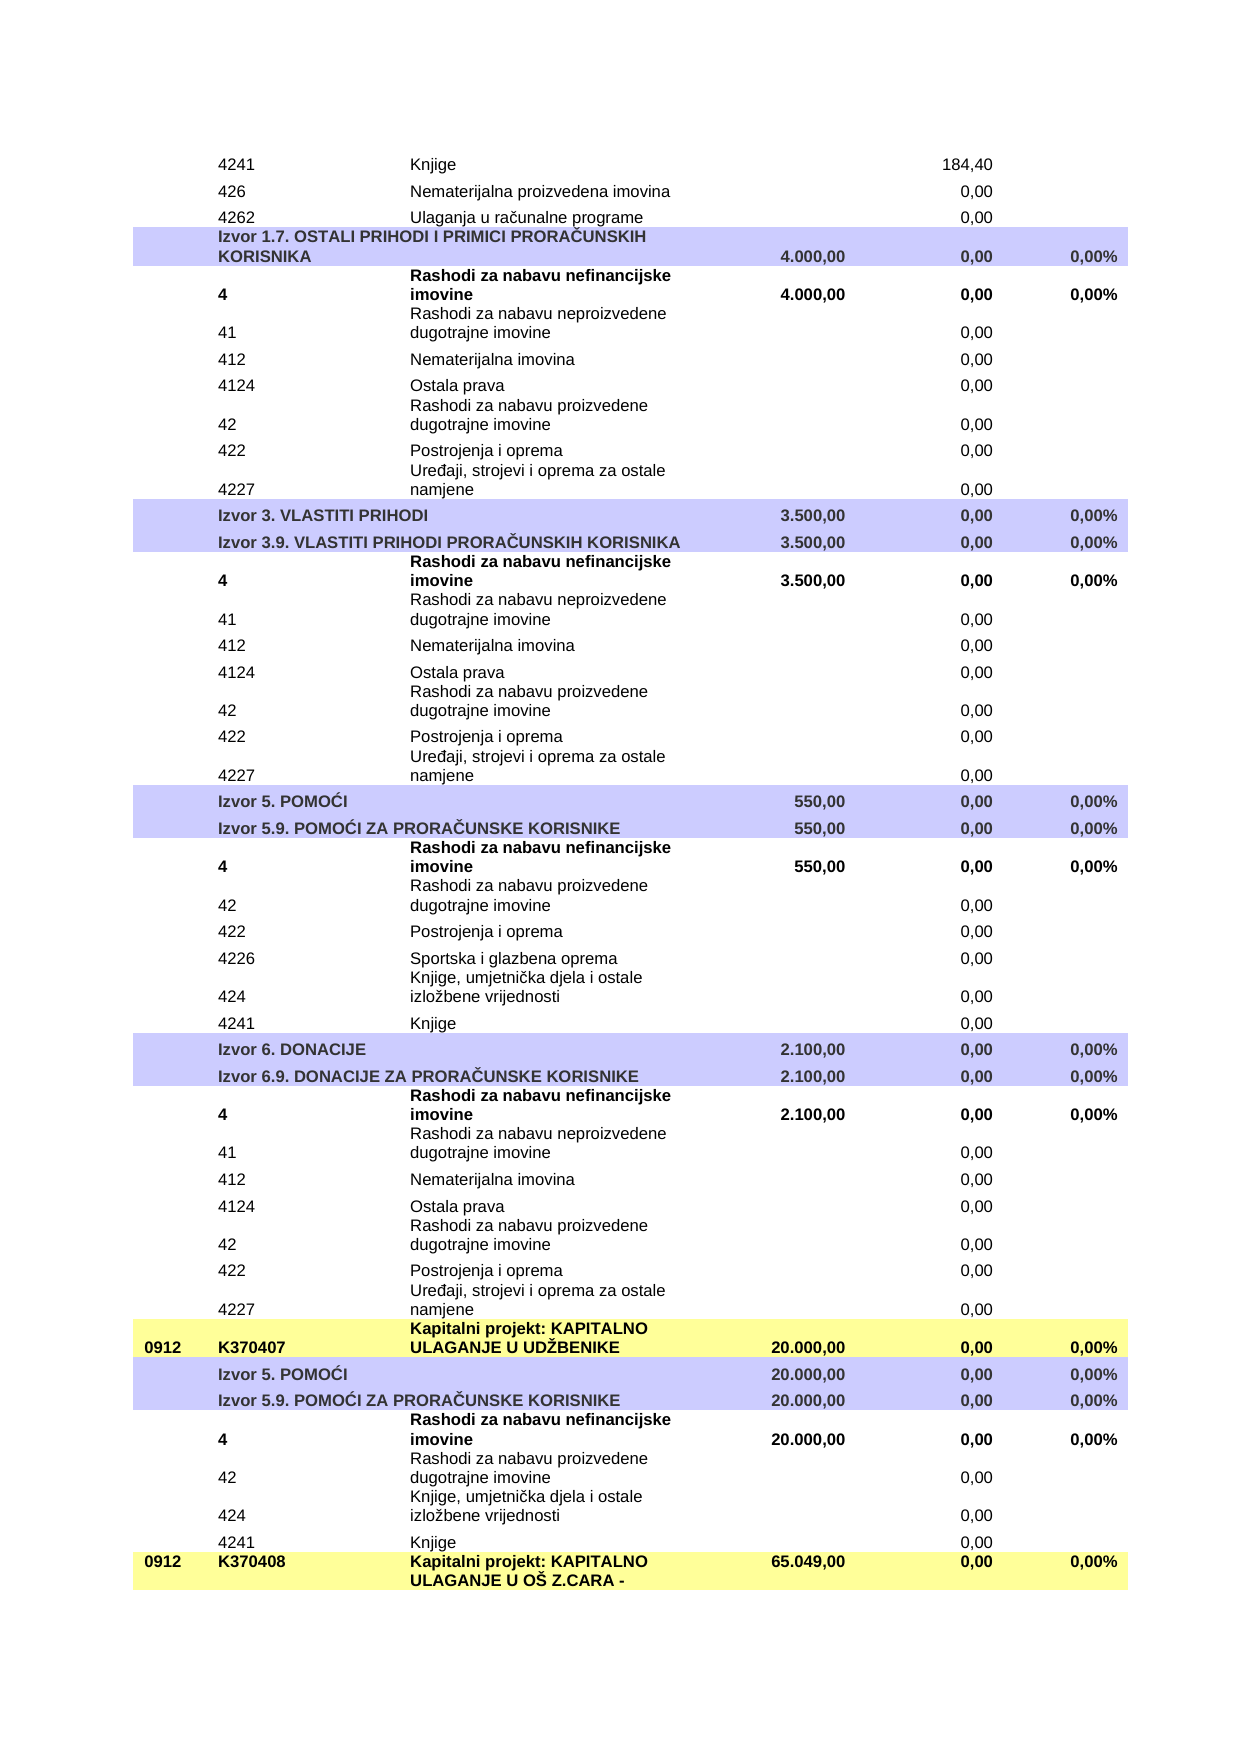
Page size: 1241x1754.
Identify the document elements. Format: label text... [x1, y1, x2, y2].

table_cell [133, 1487, 207, 1525]
table_cell [1004, 174, 1128, 201]
table_cell 0,00% [1004, 785, 1128, 811]
table_cell [133, 1357, 207, 1384]
table_cell [1004, 1254, 1128, 1280]
table_cell [1004, 968, 1128, 1006]
table_cell [694, 434, 856, 460]
table_cell [1004, 590, 1128, 628]
table_cell 0,00 [856, 811, 1004, 838]
table_cell 0,00 [856, 968, 1004, 1006]
table_cell Postrojenja i oprema [399, 720, 694, 746]
table_cell 0,00 [856, 590, 1004, 628]
table_cell [133, 369, 207, 395]
table_cell Rashodi za nabavu proizvedene dugotrajne imovine [399, 876, 694, 914]
table_cell 20.000,00 [694, 1319, 856, 1357]
table_cell [1004, 1189, 1128, 1216]
table_cell 0,00 [856, 1254, 1004, 1280]
table_cell Izvor 5.9. POMOĆI ZA PRORAČUNSKE KORISNIKE [207, 811, 694, 838]
table_cell [133, 876, 207, 914]
table_cell 0,00 [856, 304, 1004, 342]
table_cell [133, 1086, 207, 1124]
table_cell Rashodi za nabavu nefinancijske imovine [399, 1086, 694, 1124]
table_cell [133, 746, 207, 785]
table_cell 0,00 [856, 266, 1004, 304]
table_cell Rashodi za nabavu nefinancijske imovine [399, 266, 694, 304]
table_cell [133, 655, 207, 682]
table_cell [1004, 941, 1128, 968]
table_cell [1004, 1525, 1128, 1552]
table_cell [133, 629, 207, 655]
table_cell 0,00 [856, 342, 1004, 369]
table_cell [1004, 1216, 1128, 1254]
table_cell 0,00 [856, 915, 1004, 941]
table_cell Nematerijalna proizvedena imovina [399, 174, 694, 201]
table_cell [133, 342, 207, 369]
table_cell 0,00 [856, 369, 1004, 395]
table_cell [133, 1384, 207, 1410]
table_cell [694, 1006, 856, 1033]
table_cell 0,00 [856, 785, 1004, 811]
table_cell 0,00% [1004, 525, 1128, 552]
table_cell [694, 1254, 856, 1280]
table_cell [1004, 1006, 1128, 1033]
table_cell [694, 876, 856, 914]
table_cell [133, 552, 207, 590]
table_cell 422 [207, 434, 399, 460]
table_cell 0912 [133, 1319, 207, 1357]
table_cell K370407 [207, 1319, 399, 1357]
table_cell 41 [207, 590, 399, 628]
table_cell Knjige, umjetnička djela i ostale izložbene vrijednosti [399, 968, 694, 1006]
table_cell [694, 1189, 856, 1216]
table_cell [694, 915, 856, 941]
table_cell Nematerijalna imovina [399, 1163, 694, 1189]
table_cell [133, 915, 207, 941]
table_cell 0,00 [856, 682, 1004, 720]
table_cell 20.000,00 [694, 1410, 856, 1448]
table_cell 0,00 [856, 460, 1004, 499]
table_cell 0,00 [856, 876, 1004, 914]
table_cell 0,00 [856, 1163, 1004, 1189]
table_cell [133, 1006, 207, 1033]
table_cell [694, 201, 856, 227]
table_cell Izvor 5. POMOĆI [207, 785, 694, 811]
table_cell [694, 174, 856, 201]
table_cell 0,00 [856, 1384, 1004, 1410]
table_cell 422 [207, 915, 399, 941]
table_cell 3.500,00 [694, 499, 856, 525]
table_cell [133, 304, 207, 342]
table_cell [133, 395, 207, 434]
table_cell [133, 174, 207, 201]
table_cell [694, 1216, 856, 1254]
table_cell [133, 720, 207, 746]
table_cell [133, 811, 207, 838]
table_cell Ostala prava [399, 1189, 694, 1216]
table_cell 4227 [207, 1280, 399, 1319]
table_cell 4241 [207, 1525, 399, 1552]
table_cell Rashodi za nabavu proizvedene dugotrajne imovine [399, 682, 694, 720]
table_cell 4 [207, 838, 399, 876]
table_cell 0,00 [856, 655, 1004, 682]
table_cell [694, 629, 856, 655]
table_cell [133, 1124, 207, 1162]
table_cell 0,00 [856, 552, 1004, 590]
table_cell [1004, 876, 1128, 914]
table_cell [694, 304, 856, 342]
table_cell Rashodi za nabavu proizvedene dugotrajne imovine [399, 395, 694, 434]
table_cell 0,00 [856, 838, 1004, 876]
table_cell 0,00 [856, 1319, 1004, 1357]
table_cell [133, 941, 207, 968]
table_cell [133, 1216, 207, 1254]
table_cell [133, 266, 207, 304]
table_cell [133, 227, 207, 266]
table_cell [133, 682, 207, 720]
table_cell 0,00 [856, 1006, 1004, 1033]
table_cell [694, 720, 856, 746]
table_cell Rashodi za nabavu proizvedene dugotrajne imovine [399, 1216, 694, 1254]
table_cell [1004, 629, 1128, 655]
table_cell [1004, 655, 1128, 682]
table_cell 2.100,00 [694, 1059, 856, 1086]
table_cell 0,00 [856, 227, 1004, 266]
table_cell 4241 [207, 148, 399, 174]
table_cell 0,00% [1004, 1552, 1128, 1590]
table_cell [133, 590, 207, 628]
table_cell 0,00 [856, 1552, 1004, 1590]
table_cell Rashodi za nabavu neproizvedene dugotrajne imovine [399, 1124, 694, 1162]
table_cell Rashodi za nabavu proizvedene dugotrajne imovine [399, 1449, 694, 1487]
table_cell [1004, 369, 1128, 395]
table_cell [133, 434, 207, 460]
table_cell [694, 1487, 856, 1525]
table_cell Ostala prava [399, 655, 694, 682]
table_cell [133, 968, 207, 1006]
table_cell 20.000,00 [694, 1357, 856, 1384]
table_cell Ulaganja u računalne programe [399, 201, 694, 227]
table_cell [133, 1059, 207, 1086]
table_cell 65.049,00 [694, 1552, 856, 1590]
table_cell [133, 499, 207, 525]
table_cell 0,00% [1004, 1384, 1128, 1410]
table_cell 0,00 [856, 1216, 1004, 1254]
table_cell 0,00 [856, 1410, 1004, 1448]
table_cell [133, 1189, 207, 1216]
table_cell 0,00 [856, 629, 1004, 655]
table_cell 412 [207, 1163, 399, 1189]
table_cell Izvor 5. POMOĆI [207, 1357, 694, 1384]
table_cell 3.500,00 [694, 525, 856, 552]
table_cell 2.100,00 [694, 1086, 856, 1124]
table_cell Knjige [399, 1006, 694, 1033]
table_cell [694, 395, 856, 434]
table_cell Rashodi za nabavu neproizvedene dugotrajne imovine [399, 304, 694, 342]
table_cell 0,00 [856, 941, 1004, 968]
table_cell 426 [207, 174, 399, 201]
table_cell [133, 1410, 207, 1448]
table_cell [1004, 720, 1128, 746]
table_cell [1004, 1124, 1128, 1162]
table_cell Postrojenja i oprema [399, 915, 694, 941]
table_cell Izvor 6. DONACIJE [207, 1033, 694, 1059]
table_cell 0,00% [1004, 1033, 1128, 1059]
table_cell [133, 1163, 207, 1189]
table_cell 42 [207, 682, 399, 720]
table_cell [694, 1163, 856, 1189]
table_cell Uređaji, strojevi i oprema za ostale namjene [399, 460, 694, 499]
table_cell [694, 682, 856, 720]
table_cell [694, 369, 856, 395]
table_cell 550,00 [694, 838, 856, 876]
table_cell 41 [207, 1124, 399, 1162]
table_cell 0,00% [1004, 1410, 1128, 1448]
table_cell 412 [207, 629, 399, 655]
table_cell 4226 [207, 941, 399, 968]
table_cell 4 [207, 1410, 399, 1448]
table_cell [133, 201, 207, 227]
table_cell 4.000,00 [694, 266, 856, 304]
table_cell 0,00 [856, 1059, 1004, 1086]
table_cell 0,00% [1004, 1319, 1128, 1357]
table_cell [1004, 746, 1128, 785]
table_cell [694, 655, 856, 682]
table_cell 422 [207, 720, 399, 746]
table_cell [1004, 682, 1128, 720]
table_cell 0,00 [856, 1033, 1004, 1059]
table_cell Izvor 5.9. POMOĆI ZA PRORAČUNSKE KORISNIKE [207, 1384, 694, 1410]
table_cell Izvor 6.9. DONACIJE ZA PRORAČUNSKE KORISNIKE [207, 1059, 694, 1086]
table_cell 0,00 [856, 1189, 1004, 1216]
table_cell 0,00% [1004, 499, 1128, 525]
table_cell 42 [207, 1449, 399, 1487]
table_cell Knjige, umjetnička djela i ostale izložbene vrijednosti [399, 1487, 694, 1525]
table_cell Izvor 3.9. VLASTITI PRIHODI PRORAČUNSKIH KORISNIKA [207, 525, 694, 552]
table_cell [694, 590, 856, 628]
table_cell 42 [207, 395, 399, 434]
table_cell 42 [207, 876, 399, 914]
table_cell 0,00% [1004, 811, 1128, 838]
table_cell [694, 342, 856, 369]
table_cell 4124 [207, 1189, 399, 1216]
table_cell Rashodi za nabavu neproizvedene dugotrajne imovine [399, 590, 694, 628]
table_cell [694, 460, 856, 499]
table_cell 0,00 [856, 720, 1004, 746]
table_cell [694, 148, 856, 174]
table_cell Uređaji, strojevi i oprema za ostale namjene [399, 1280, 694, 1319]
table_cell [1004, 1163, 1128, 1189]
table_cell Kapitalni projekt: KAPITALNO ULAGANJE U OŠ Z.CARA [399, 1552, 694, 1590]
table_cell Rashodi za nabavu nefinancijske imovine [399, 552, 694, 590]
table_cell 0,00 [856, 395, 1004, 434]
table_cell Izvor 3. VLASTITI PRIHODI [207, 499, 694, 525]
table_cell 2.100,00 [694, 1033, 856, 1059]
table_cell 0,00 [856, 201, 1004, 227]
table_cell [694, 968, 856, 1006]
table_cell Knjige [399, 1525, 694, 1552]
table_cell [694, 1525, 856, 1552]
table_cell 0,00 [856, 174, 1004, 201]
table_cell [694, 941, 856, 968]
table_cell 4241 [207, 1006, 399, 1033]
table_cell [133, 1254, 207, 1280]
table_cell 4262 [207, 201, 399, 227]
table_cell 0,00 [856, 525, 1004, 552]
table_cell [133, 1033, 207, 1059]
table_cell Rashodi za nabavu nefinancijske imovine [399, 1410, 694, 1448]
table_cell Knjige [399, 148, 694, 174]
table_cell [1004, 915, 1128, 941]
table_cell 4 [207, 1086, 399, 1124]
table_cell 0,00 [856, 1280, 1004, 1319]
table_cell Nematerijalna imovina [399, 629, 694, 655]
table_cell 4.000,00 [694, 227, 856, 266]
table_cell 424 [207, 968, 399, 1006]
table_cell 4124 [207, 369, 399, 395]
table_cell [694, 1280, 856, 1319]
table_cell [133, 1449, 207, 1487]
table_cell [133, 460, 207, 499]
table_cell [133, 1280, 207, 1319]
table_cell 0,00 [856, 1086, 1004, 1124]
table_cell [133, 785, 207, 811]
table_cell 20.000,00 [694, 1384, 856, 1410]
table_cell [1004, 434, 1128, 460]
table_cell 0,00 [856, 1449, 1004, 1487]
table_cell 0,00% [1004, 552, 1128, 590]
table_cell 184,40 [856, 148, 1004, 174]
table_cell Uređaji, strojevi i oprema za ostale namjene [399, 746, 694, 785]
table_cell 0912 [133, 1552, 207, 1590]
table_cell [1004, 1449, 1128, 1487]
table_cell 0,00 [856, 499, 1004, 525]
table_cell Ostala prava [399, 369, 694, 395]
table_cell 0,00 [856, 1487, 1004, 1525]
table_cell 412 [207, 342, 399, 369]
table_cell 0,00 [856, 1124, 1004, 1162]
table_cell 4227 [207, 746, 399, 785]
table_cell [1004, 1487, 1128, 1525]
table_cell 4 [207, 552, 399, 590]
table_cell [1004, 148, 1128, 174]
table_cell 0,00% [1004, 1357, 1128, 1384]
table_cell 0,00% [1004, 838, 1128, 876]
table_cell [1004, 201, 1128, 227]
table_cell 0,00% [1004, 1059, 1128, 1086]
table_cell 3.500,00 [694, 552, 856, 590]
table_cell 4 [207, 266, 399, 304]
table_cell [133, 1525, 207, 1552]
table_cell 424 [207, 1487, 399, 1525]
table_cell Postrojenja i oprema [399, 1254, 694, 1280]
table_cell 422 [207, 1254, 399, 1280]
table_cell [694, 1124, 856, 1162]
table_cell 4124 [207, 655, 399, 682]
table_cell Rashodi za nabavu nefinancijske imovine [399, 838, 694, 876]
table_cell 41 [207, 304, 399, 342]
table_cell Nematerijalna imovina [399, 342, 694, 369]
table_cell [133, 148, 207, 174]
table_cell Izvor 1.7. OSTALI PRIHODI I PRIMICI PRORAČUNSKIH KORISNIKA [207, 227, 694, 266]
table_cell 550,00 [694, 811, 856, 838]
table_cell 42 [207, 1216, 399, 1254]
table_cell 0,00 [856, 434, 1004, 460]
table_cell 0,00% [1004, 227, 1128, 266]
table_cell 0,00 [856, 1525, 1004, 1552]
table_cell K370408 [207, 1552, 399, 1590]
table_cell [133, 525, 207, 552]
table_cell 0,00 [856, 1357, 1004, 1384]
table_cell 0,00 [856, 746, 1004, 785]
table_cell 550,00 [694, 785, 856, 811]
table_cell 0,00% [1004, 266, 1128, 304]
table_cell Kapitalni projekt: KAPITALNO ULAGANJE U UDŽBENIKE [399, 1319, 694, 1357]
table_cell [694, 1449, 856, 1487]
table_cell 0,00% [1004, 1086, 1128, 1124]
table_cell [1004, 342, 1128, 369]
table_cell [1004, 460, 1128, 499]
table_cell Postrojenja i oprema [399, 434, 694, 460]
table_cell [694, 746, 856, 785]
table_cell [133, 838, 207, 876]
table_cell [1004, 304, 1128, 342]
table_cell Sportska i glazbena oprema [399, 941, 694, 968]
table_cell [1004, 395, 1128, 434]
table_cell 4227 [207, 460, 399, 499]
table_cell [1004, 1280, 1128, 1319]
